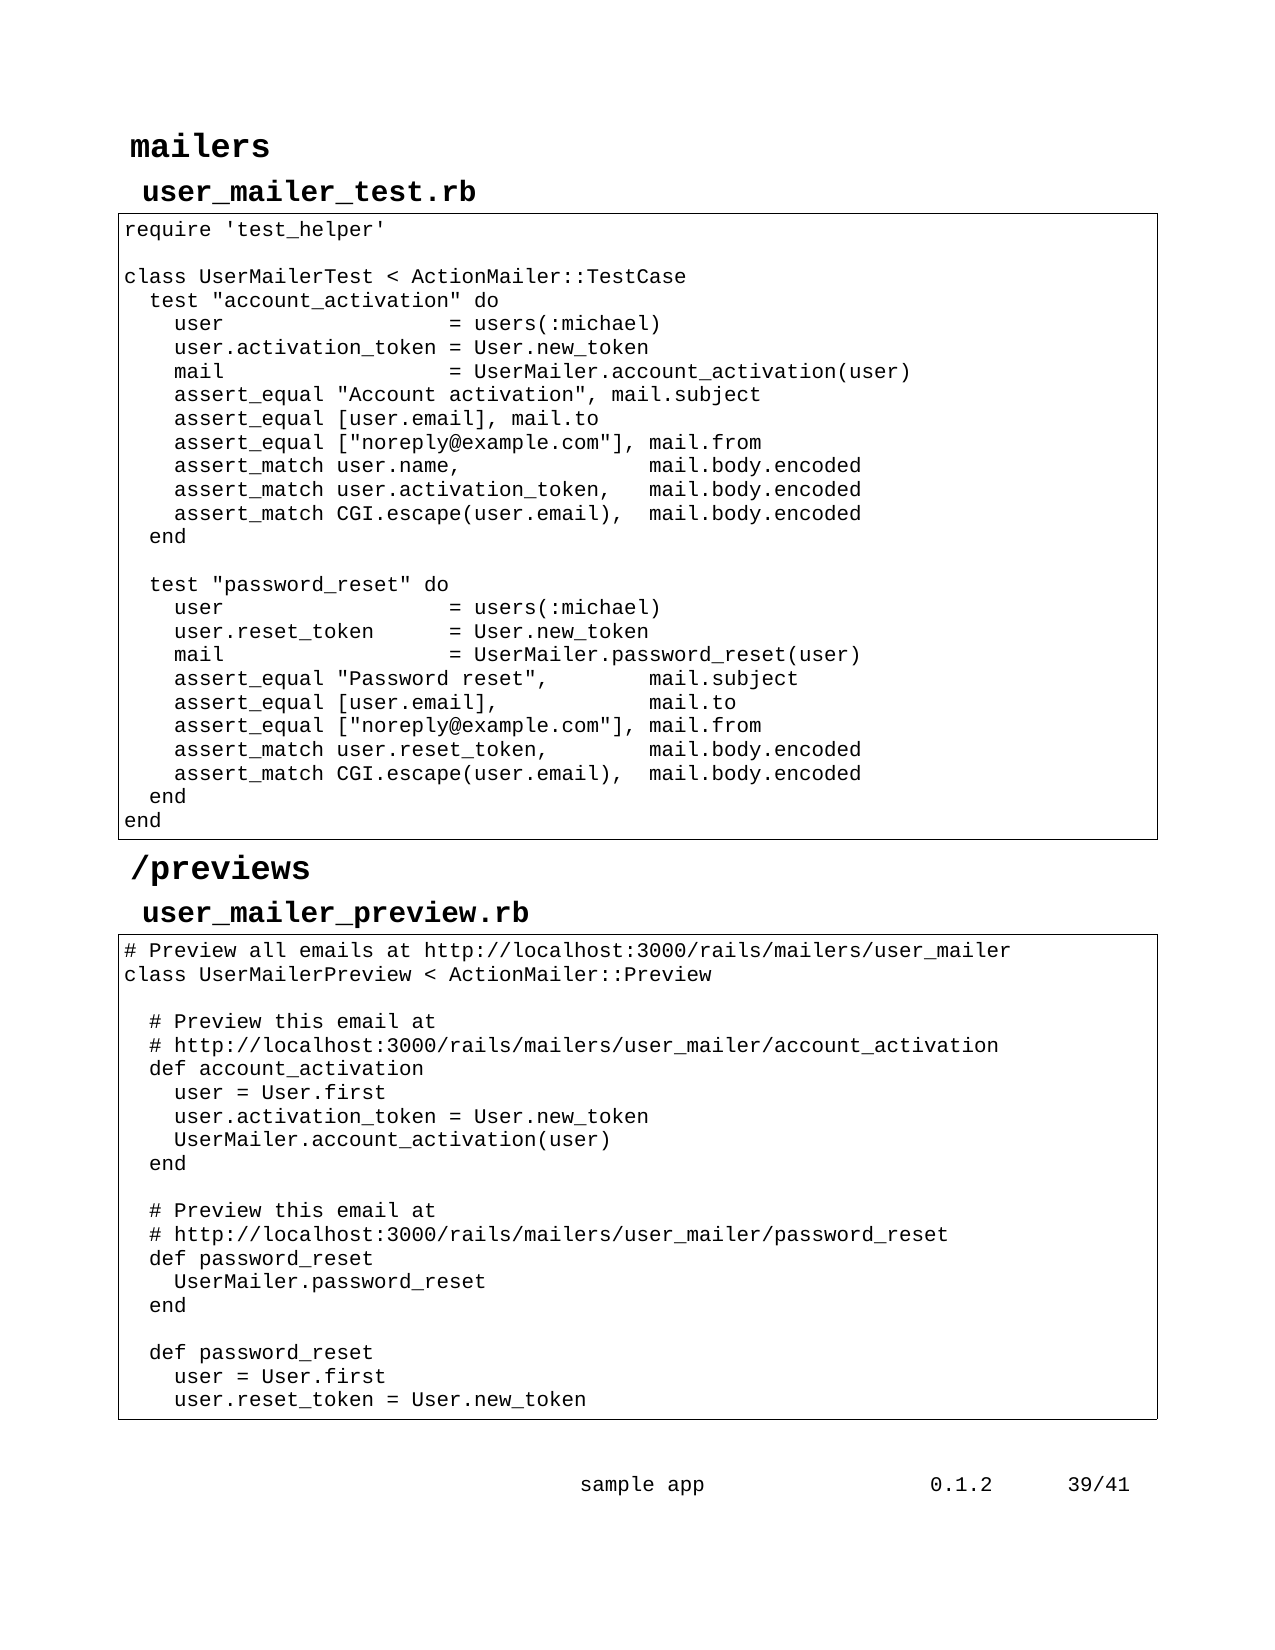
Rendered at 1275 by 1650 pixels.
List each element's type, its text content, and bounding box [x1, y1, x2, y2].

table_header require 'test_helper' class UserMailerTest < ActionMailer::TestCase test "account_activation" do user = users(:michael) user.activation_token = User.new_token mail = UserMailer.account_activation(user) assert_equal "Account activation", mail.subject assert_equal [user.email], mail.to assert_equal ["noreply@example.com"], mail.from assert_match user.name, mail.body.encoded assert_match user.activation_token, mail.body.encoded assert_match CGI.escape(user.email), mail.body.encoded end test "password_reset" do user = users(:michael) user.reset_token = User.new_token mail = UserMailer.password_reset(user) assert_equal "Password reset", mail.subject assert_equal [user.email], mail.to assert_equal ["noreply@example.com"], mail.from assert_match user.reset_token, mail.body.encoded assert_match CGI.escape(user.email), mail.body.encoded end end [119, 214, 1157, 839]
subtitle user_mailer_test.rb [142, 177, 1157, 210]
table_header # Preview all emails at http://localhost:3000/rails/mailers/user_mailer class UserMailerPreview < ActionMailer::Preview # Preview this email at # http://localhost:3000/rails/mailers/user_mailer/account_activation def account_activation user = User.first user.activation_token = User.new_token UserMailer.account_activation(user) end # Preview this email at # http://localhost:3000/rails/mailers/user_mailer/password_reset def password_reset UserMailer.password_reset end def password_reset user = User.first user.reset_token = User.new_token [119, 935, 1157, 1419]
subtitle /previews [130, 851, 1157, 889]
subtitle user_mailer_preview.rb [142, 898, 1157, 931]
subtitle mailers [130, 130, 1157, 168]
